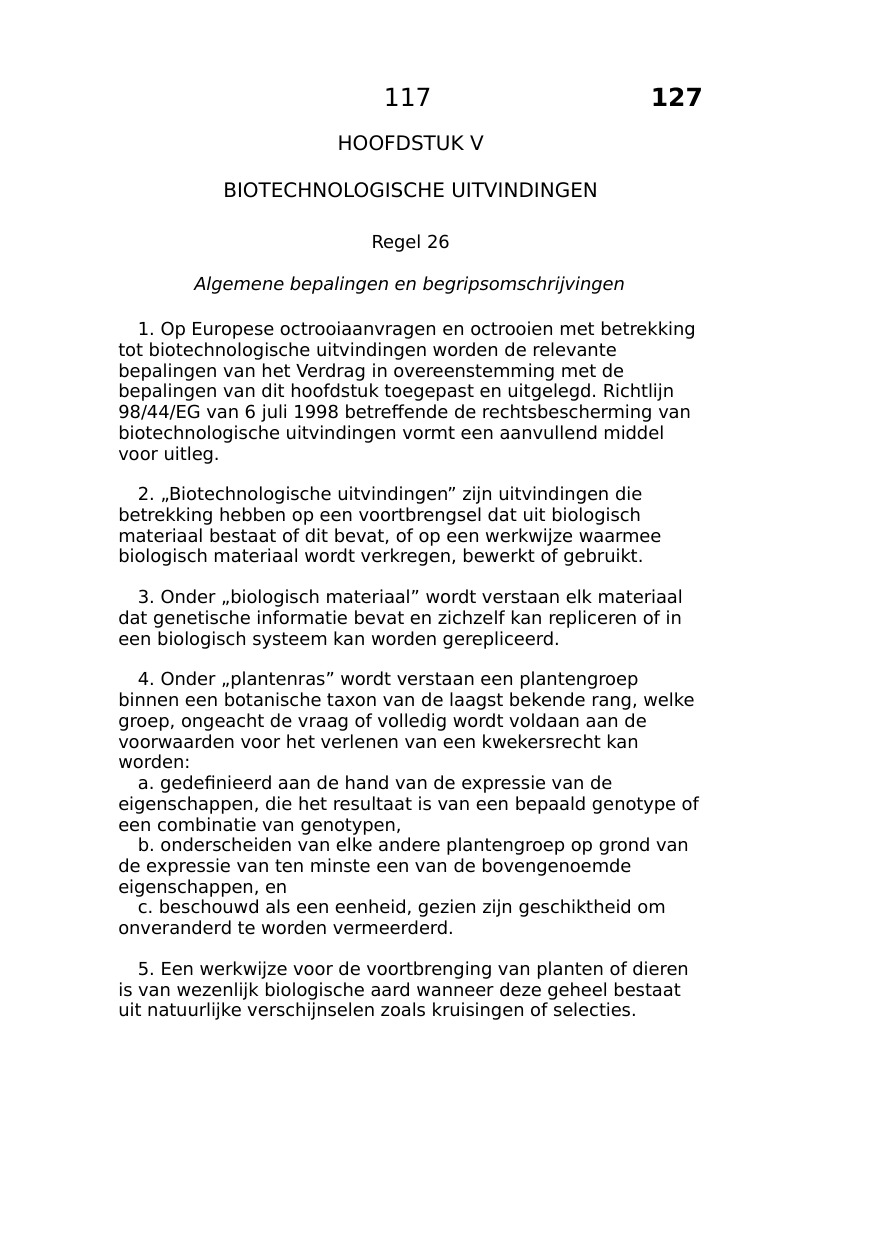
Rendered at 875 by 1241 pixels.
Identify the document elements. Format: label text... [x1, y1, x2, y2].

subtitle Regel 26 Algemene bepalingen en begripsomschrijvingen [118, 232, 703, 294]
subtitle HOOFDSTUK V BIOTECHNOLOGISCHE UITVINDINGEN [118, 132, 703, 202]
text 1. Op Europese octrooiaanvragen en octrooien met betrekking tot biotechnologische uitvindingen worden de relevante bepalingen van het Verdrag in overeenstemming met de bepalingen van dit hoofdstuk toegepast en uitgelegd. Richtlijn 98/44/EG van 6 juli 1998 betreffende de rechtsbescherming van biotechnologische uitvindingen vormt een aanvullend middel voor uitleg. [118, 319, 703, 464]
text 5. Een werkwijze voor de voortbrenging van planten of dieren is van wezenlijk biologische aard wanneer deze geheel bestaat uit natuurlijke verschijnselen zoals kruisingen of selecties. [118, 959, 703, 1021]
text c. beschouwd als een eenheid, gezien zijn geschiktheid om onveranderd te worden vermeerderd. [118, 897, 703, 939]
text a. gedefinieerd aan de hand van de expressie van de eigenschappen, die het resultaat is van een bepaald genotype of een combinatie van genotypen, [118, 773, 703, 835]
text 2. „Biotechnologische uitvindingen” zijn uitvindingen die betrekking hebben op een voortbrengsel dat uit biologisch materiaal bestaat of dit bevat, of op een werkwijze waarmee biologisch materiaal wordt verkregen, bewerkt of gebruikt. [118, 484, 703, 567]
text 3. Onder „biologisch materiaal” wordt verstaan elk materiaal dat genetische informatie bevat en zichzelf kan repliceren of in een biologisch systeem kan worden gerepliceerd. [118, 587, 703, 649]
text b. onderscheiden van elke andere plantengroep op grond van de expressie van ten minste een van de bovengenoemde eigenschappen, en [118, 835, 703, 897]
text 4. Onder „plantenras” wordt verstaan een plantengroep binnen een botanische taxon van de laagst bekende rang, welke groep, ongeacht de vraag of volledig wordt voldaan aan de voorwaarden voor het verlenen van een kwekersrecht kan worden: [118, 669, 703, 773]
